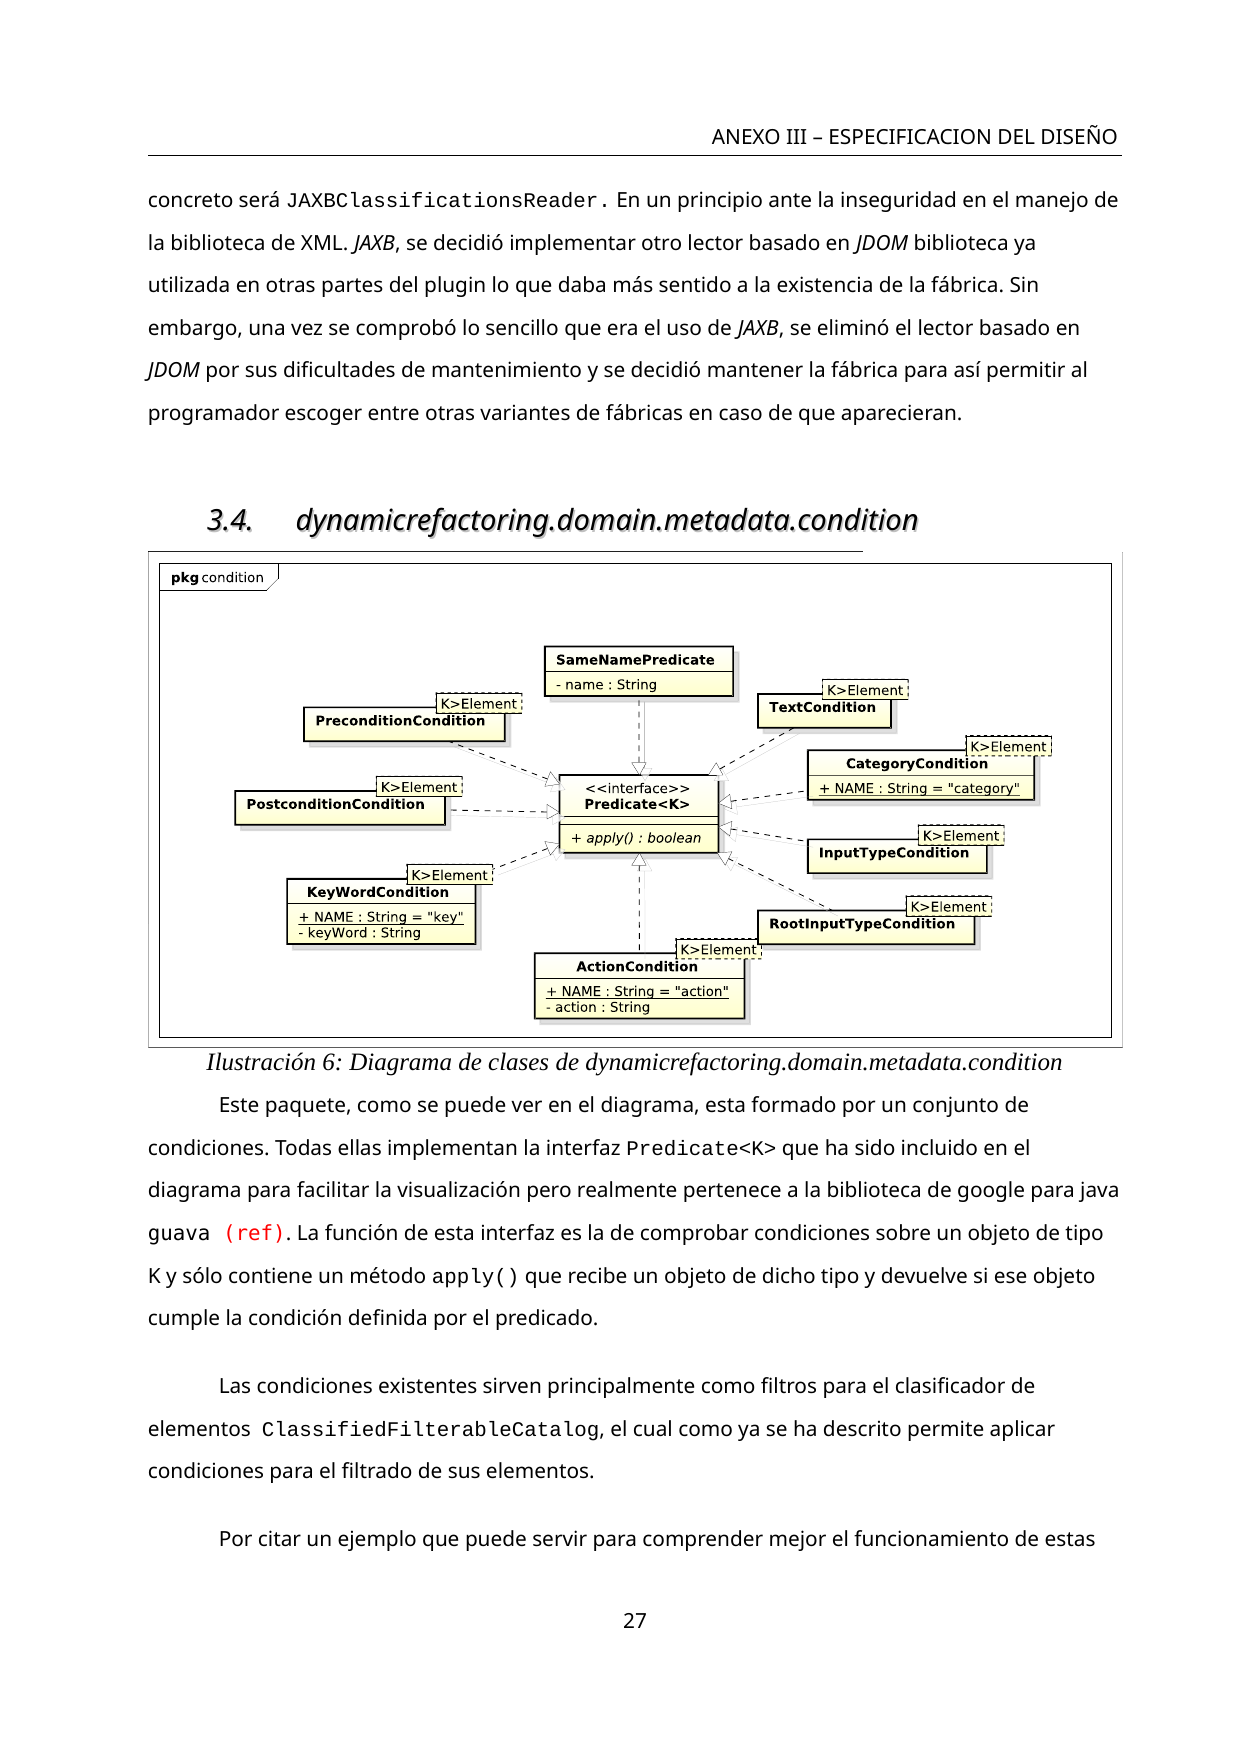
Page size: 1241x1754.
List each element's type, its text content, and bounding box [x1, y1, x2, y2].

text Las condiciones existentes sirven principalmente como filtros para el clasificador de elementos ClassifiedFilterableCatalog, el cual como ya se ha descrito permite aplicar condiciones para el filtrado de sus elementos. [148, 1371, 1122, 1485]
subtitle dynamicrefactoring.domain.metadata.condition [207, 500, 1122, 539]
text concreto será JAXBClassificationsReader. En un principio ante la inseguridad en el manejo de la biblioteca de XML. JAXB, se decidió implementar otro lector basado en JDOM biblioteca ya utilizada en otras partes del plugin lo que daba más sentido a la existencia de la fábrica. Sin embargo, una vez se comprobó lo sencillo que era el uso de JAXB, se eliminó el lector basado en JDOM por sus dificultades de mantenimiento y se decidió mantener la fábrica para así permitir al programador escoger entre otras variantes de fábricas en caso de que aparecieran. [148, 185, 1122, 426]
text Por citar un ejemplo que puede servir para comprender mejor el funcionamiento de estas [148, 1524, 1122, 1552]
text Este paquete, como se puede ver en el diagrama, esta formado por un conjunto de condiciones. Todas ellas implementan la interfaz Predicate<K> que ha sido incluido en el diagrama para facilitar la visualización pero realmente pertenece a la biblioteca de google para java guava (ref). La función de esta interfaz es la de comprobar condiciones sobre un objeto de tipo K y sólo contiene un método apply() que recibe un objeto de dicho tipo y devuelve si ese objeto cumple la condición definida por el predicado. [148, 1076, 1122, 1332]
text Ilustración 6: Diagrama de clases de dynamicrefactoring.domain.metadata.condition [148, 1048, 1123, 1076]
